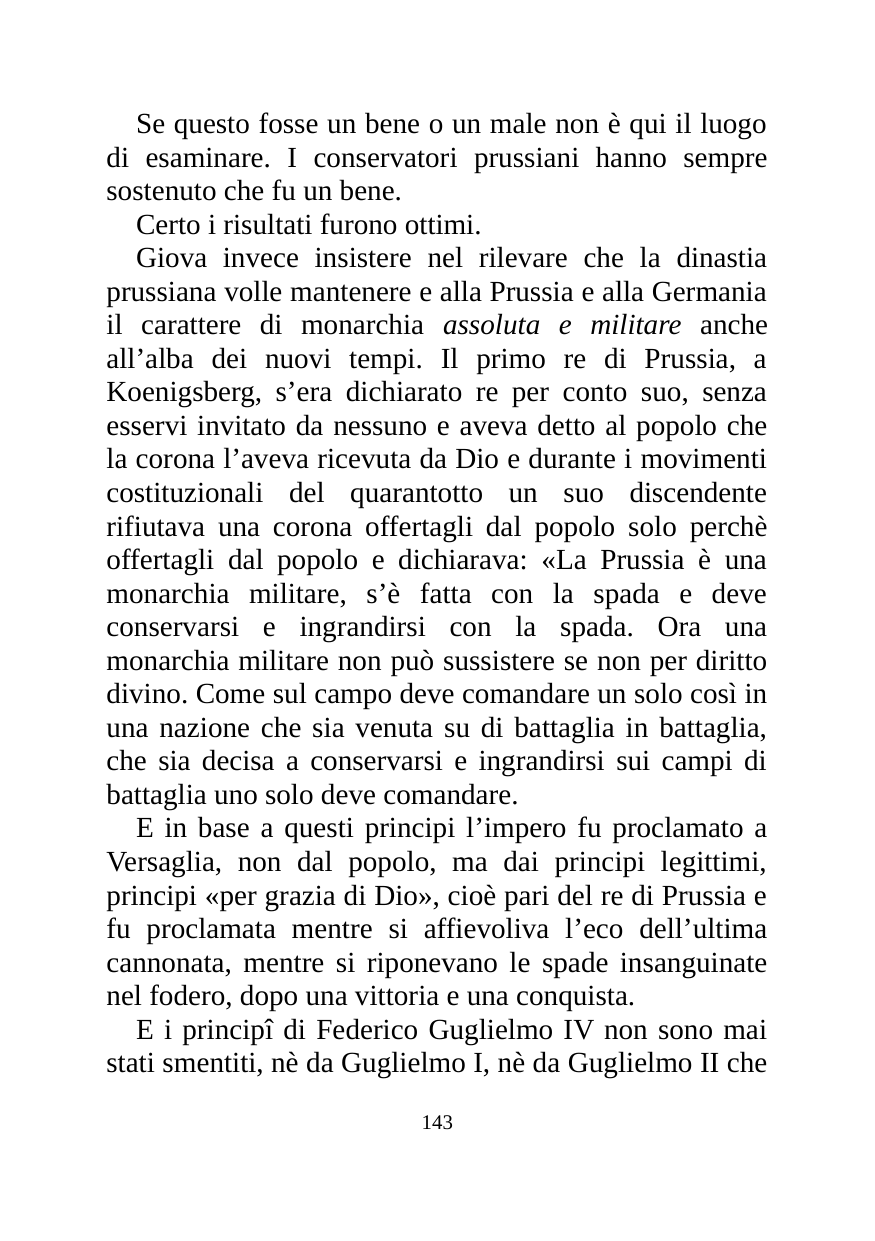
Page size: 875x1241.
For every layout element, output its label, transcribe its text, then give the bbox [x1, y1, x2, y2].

text E in base a questi principi l’impero fu proclamato a Versaglia, non dal popolo, ma dai principi legittimi, principi «per grazia di Dio», cioè pari del re di Prussia e fu proclamata mentre si affievoliva l’eco dell’ultima cannonata, mentre si riponevano le spade insanguinate nel fodero, dopo una vittoria e una conquista. [106, 811, 768, 1012]
text Certo i risultati furono ottimi. [106, 207, 768, 240]
text Giova invece insistere nel rilevare che la dinastia prussiana volle mantenere e alla Prussia e alla Germania il carattere di monarchia assoluta e militare anche all’alba dei nuovi tempi. Il primo re di Prussia, a Koenigsberg, s’era dichiarato re per conto suo, senza esservi invitato da nessuno e aveva detto al popolo che la corona l’aveva ricevuta da Dio e durante i movimenti costituzionali del quarantotto un suo discendente rifiutava una corona offertagli dal popolo solo perchè offertagli dal popolo e dichiarava: «La Prussia è una monarchia militare, s’è fatta con la spada e deve conservarsi e ingrandirsi con la spada. Ora una monarchia militare non può sussistere se non per diritto divino. Come sul campo deve comandare un solo così in una nazione che sia venuta su di battaglia in battaglia, che sia decisa a conservarsi e ingrandirsi sui campi di battaglia uno solo deve comandare. [106, 240, 768, 811]
text Se questo fosse un bene o un male non è qui il luogo di esaminare. I conservatori prussiani hanno sempre sostenuto che fu un bene. [106, 106, 768, 207]
text E i principî di Federico Guglielmo IV non sono mai stati smentiti, nè da Guglielmo I, nè da Guglielmo II che [106, 1012, 768, 1079]
